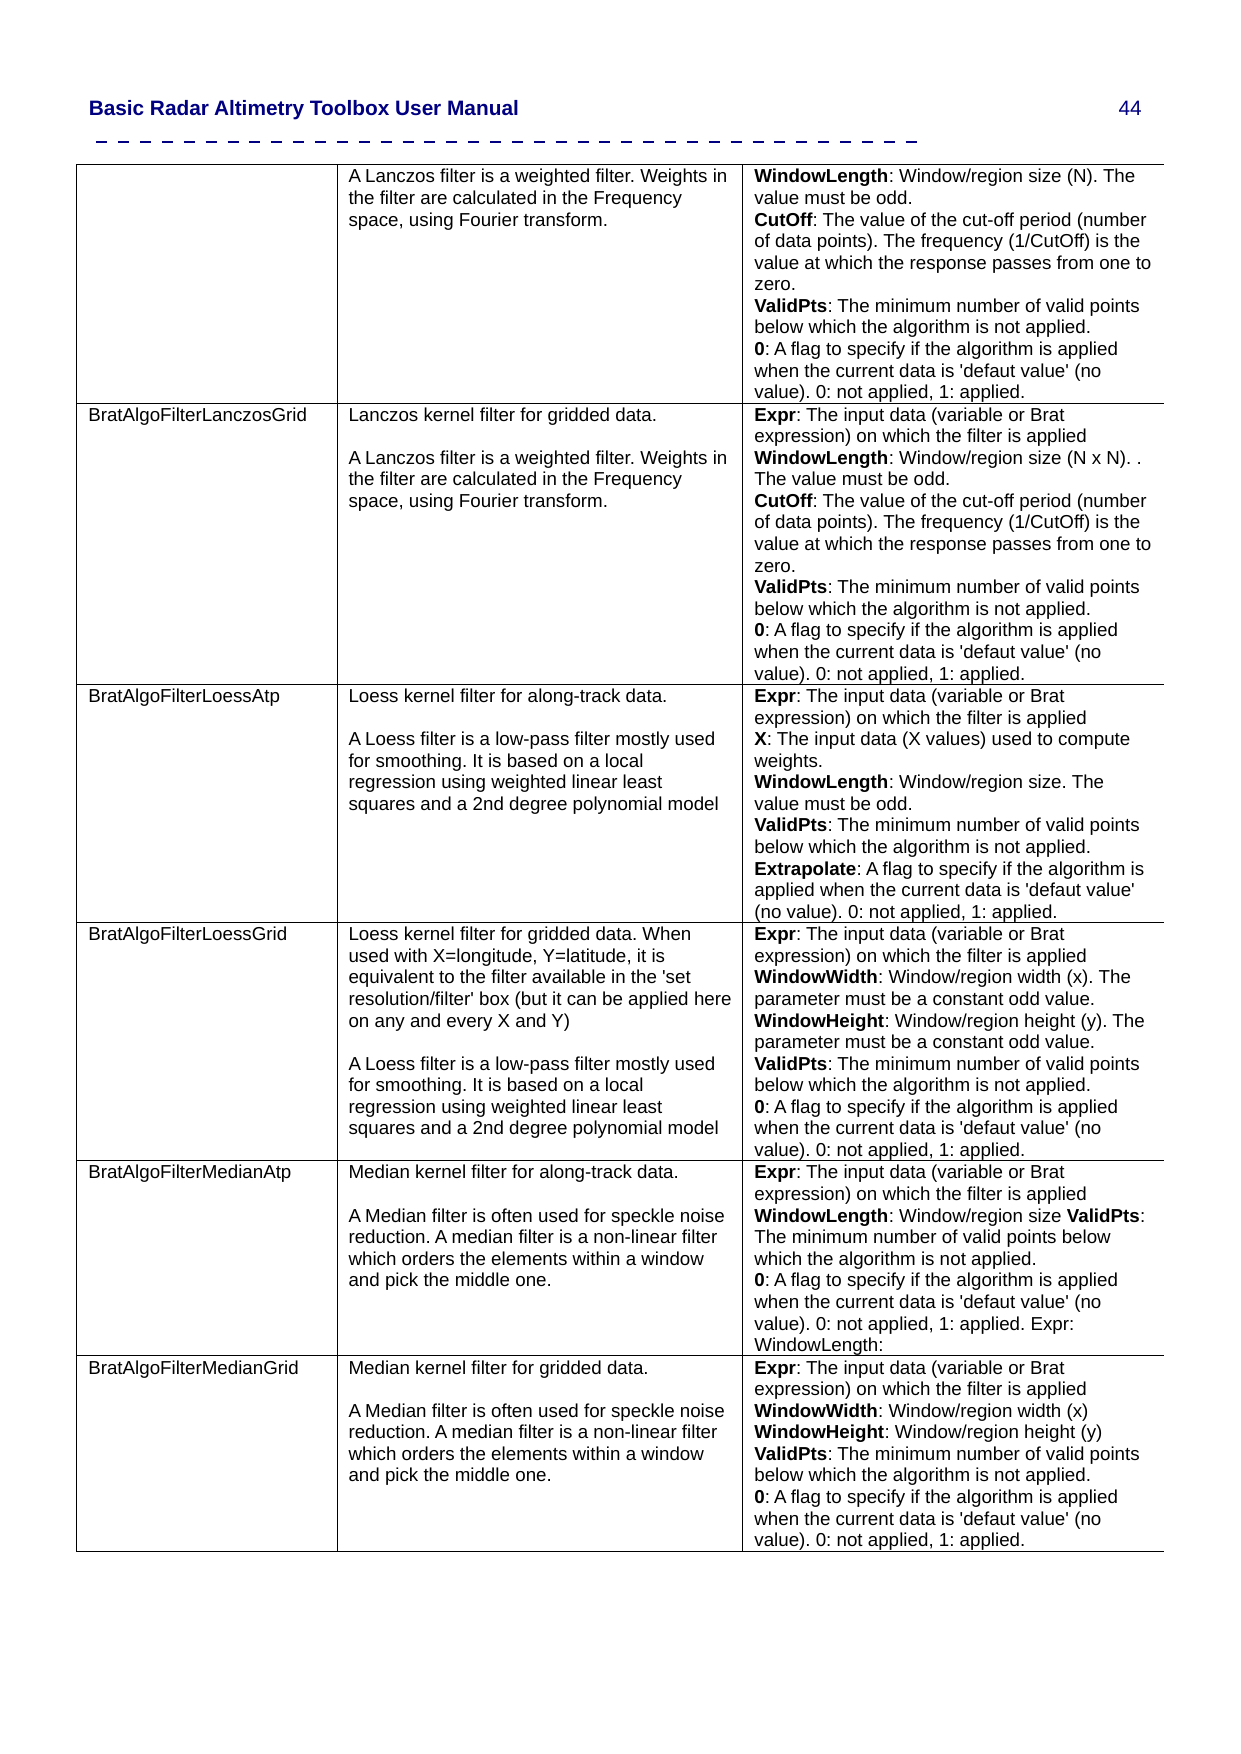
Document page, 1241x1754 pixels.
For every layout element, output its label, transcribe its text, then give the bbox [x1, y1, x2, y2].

table_cell Expr: The input data (variable or Brat expression) on which the filter is applied X: The input data (X values) used to compute weights. WindowLength: Window/region size. The value must be odd. ValidPts: The minimum number of valid points below which the algorithm is not applied. Extrapolate: A flag to specify if the algorithm is applied when the current data is 'defaut value' (no value). 0: not applied, 1: applied. [743, 685, 1163, 922]
table_cell Expr: The input data (variable or Brat expression) on which the filter is applied WindowLength: Window/region size (N x N). . The value must be odd. CutOff: The value of the cut-off period (number of data points). The frequency (1/CutOff) is the value at which the response passes from one to zero. ValidPts: The minimum number of valid points below which the algorithm is not applied. 0: A flag to specify if the algorithm is applied when the current data is 'defaut value' (no value). 0: not applied, 1: applied. [743, 404, 1163, 684]
table_cell BratAlgoFilterMedianAtp [77, 1161, 337, 1355]
table_cell BratAlgoFilterLoessAtp [77, 685, 337, 922]
table_cell Loess kernel filter for gridded data. When used with X=longitude, Y=latitude, it is equivalent to the filter available in the 'set resolution/filter' box (but it can be applied here on any and every X and Y) A Loess filter is a low-pass filter mostly used for smoothing. It is based on a local regression using weighted linear least squares and a 2nd degree polynomial model [338, 923, 742, 1160]
table_cell Median kernel filter for gridded data. A Median filter is often used for speckle noise reduction. A median filter is a non-linear filter which orders the elements within a window and pick the middle one. [338, 1356, 742, 1551]
table_cell Expr: The input data (variable or Brat expression) on which the filter is applied WindowWidth: Window/region width (x). The parameter must be a constant odd value. WindowHeight: Window/region height (y). The parameter must be a constant odd value. ValidPts: The minimum number of valid points below which the algorithm is not applied. 0: A flag to specify if the algorithm is applied when the current data is 'defaut value' (no value). 0: not applied, 1: applied. [743, 923, 1163, 1160]
table_cell BratAlgoFilterMedianGrid [77, 1356, 337, 1551]
table_cell Loess kernel filter for along-track data. A Loess filter is a low-pass filter mostly used for smoothing. It is based on a local regression using weighted linear least squares and a 2nd degree polynomial model [338, 685, 742, 922]
table_cell BratAlgoFilterLoessGrid [77, 923, 337, 1160]
table_cell Median kernel filter for along-track data. A Median filter is often used for speckle noise reduction. A median filter is a non-linear filter which orders the elements within a window and pick the middle one. [338, 1161, 742, 1355]
table_cell WindowLength: Window/region size (N). The value must be odd. CutOff: The value of the cut-off period (number of data points). The frequency (1/CutOff) is the value at which the response passes from one to zero. ValidPts: The minimum number of valid points below which the algorithm is not applied. 0: A flag to specify if the algorithm is applied when the current data is 'defaut value' (no value). 0: not applied, 1: applied. [743, 165, 1163, 402]
table_cell Expr: The input data (variable or Brat expression) on which the filter is applied WindowLength: Window/region size ValidPts: The minimum number of valid points below which the algorithm is not applied. 0: A flag to specify if the algorithm is applied when the current data is 'defaut value' (no value). 0: not applied, 1: applied. Expr: WindowLength: [743, 1161, 1163, 1355]
table_cell BratAlgoFilterLanczosGrid [77, 404, 337, 684]
table_cell Lanczos kernel filter for gridded data. A Lanczos filter is a weighted filter. Weights in the filter are calculated in the Frequency space, using Fourier transform. [338, 404, 742, 684]
table_cell A Lanczos filter is a weighted filter. Weights in the filter are calculated in the Frequency space, using Fourier transform. [338, 165, 742, 402]
table_cell Expr: The input data (variable or Brat expression) on which the filter is applied WindowWidth: Window/region width (x) WindowHeight: Window/region height (y) ValidPts: The minimum number of valid points below which the algorithm is not applied. 0: A flag to specify if the algorithm is applied when the current data is 'defaut value' (no value). 0: not applied, 1: applied. [743, 1356, 1163, 1551]
table_cell [77, 165, 337, 402]
